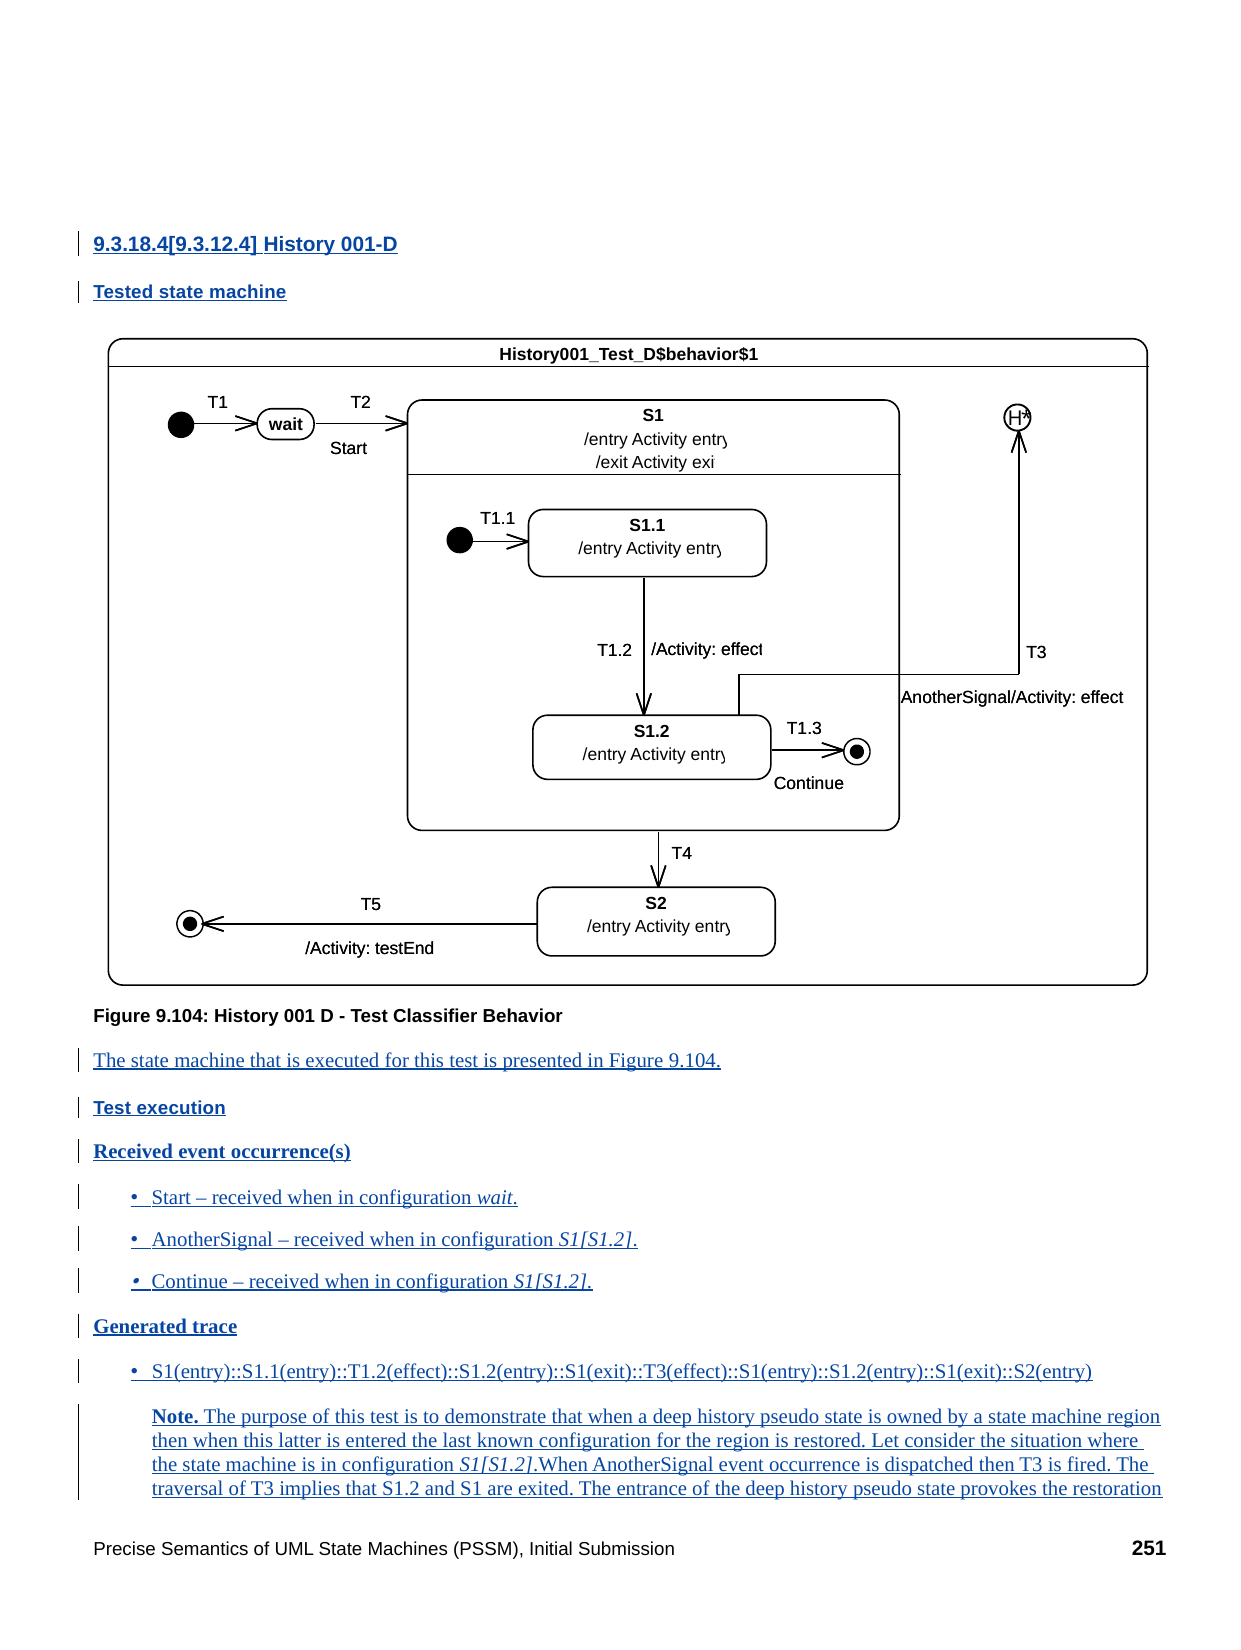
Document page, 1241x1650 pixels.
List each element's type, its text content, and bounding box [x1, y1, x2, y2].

list Continue – received when in configuration S1[S1.2]. [131, 1268, 1164, 1293]
text Figure 9.104: History 001 D - Test Classifier Behavior [93, 323, 1164, 1027]
list AnotherSignal – received when in configuration S1[S1.2]. [131, 1226, 1164, 1251]
subtitle Test execution [93, 1097, 1164, 1118]
text [93, 311, 1164, 323]
text The state machine that is executed for this test is presented in Figure 9.104. [93, 1027, 1164, 1072]
subtitle Tested state machine [93, 281, 1164, 303]
list Start – received when in configuration wait. [131, 1184, 1164, 1209]
list Note. The purpose of this test is to demonstrate that when a deep history pseudo state is owned by a state machine region then when this latter is entered the last known configuration for the region is restored. Let consider the situation where the state machine is in configuration S1[S1.2].When AnotherSignal event occurrence is dispatched then T3 is fired. The traversal of T3 implies that S1.2 and S1 are exited. The entrance of the deep history pseudo state provokes the restoration [131, 1404, 1164, 1500]
text Generated trace [93, 1314, 1164, 1338]
text Received event occurrence(s) [93, 1139, 1164, 1163]
list S1(entry)::S1.1(entry)::T1.2(effect)::S1.2(entry)::S1(exit)::T3(effect)::S1(entry)::S1.2(entry)::S1(exit)::S2(entry) [131, 1359, 1164, 1383]
subtitle History 001-D [93, 231, 1164, 256]
